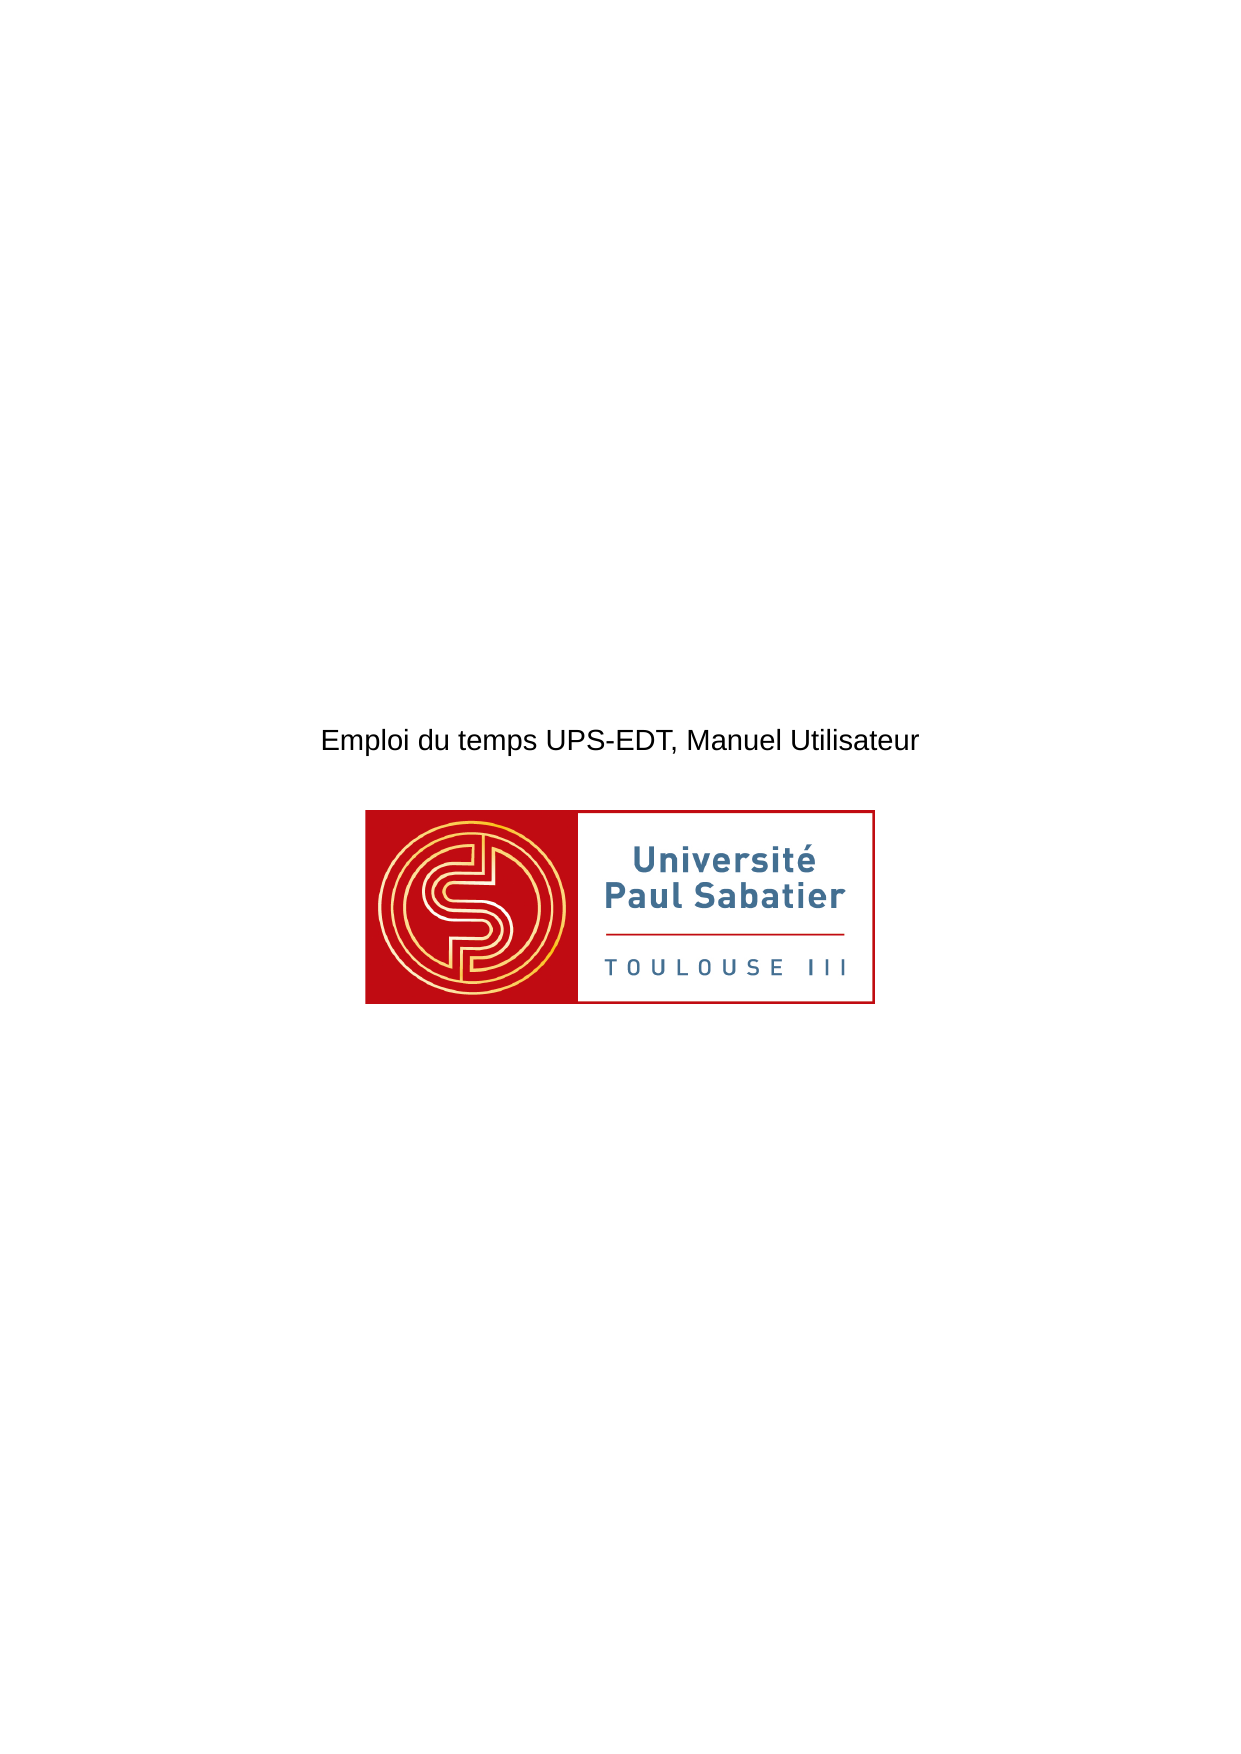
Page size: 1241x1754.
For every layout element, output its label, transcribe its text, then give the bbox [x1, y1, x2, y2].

subtitle Emploi du temps UPS-EDT, Manuel Utilisateur [118, 723, 1122, 756]
picture [365, 810, 875, 1004]
